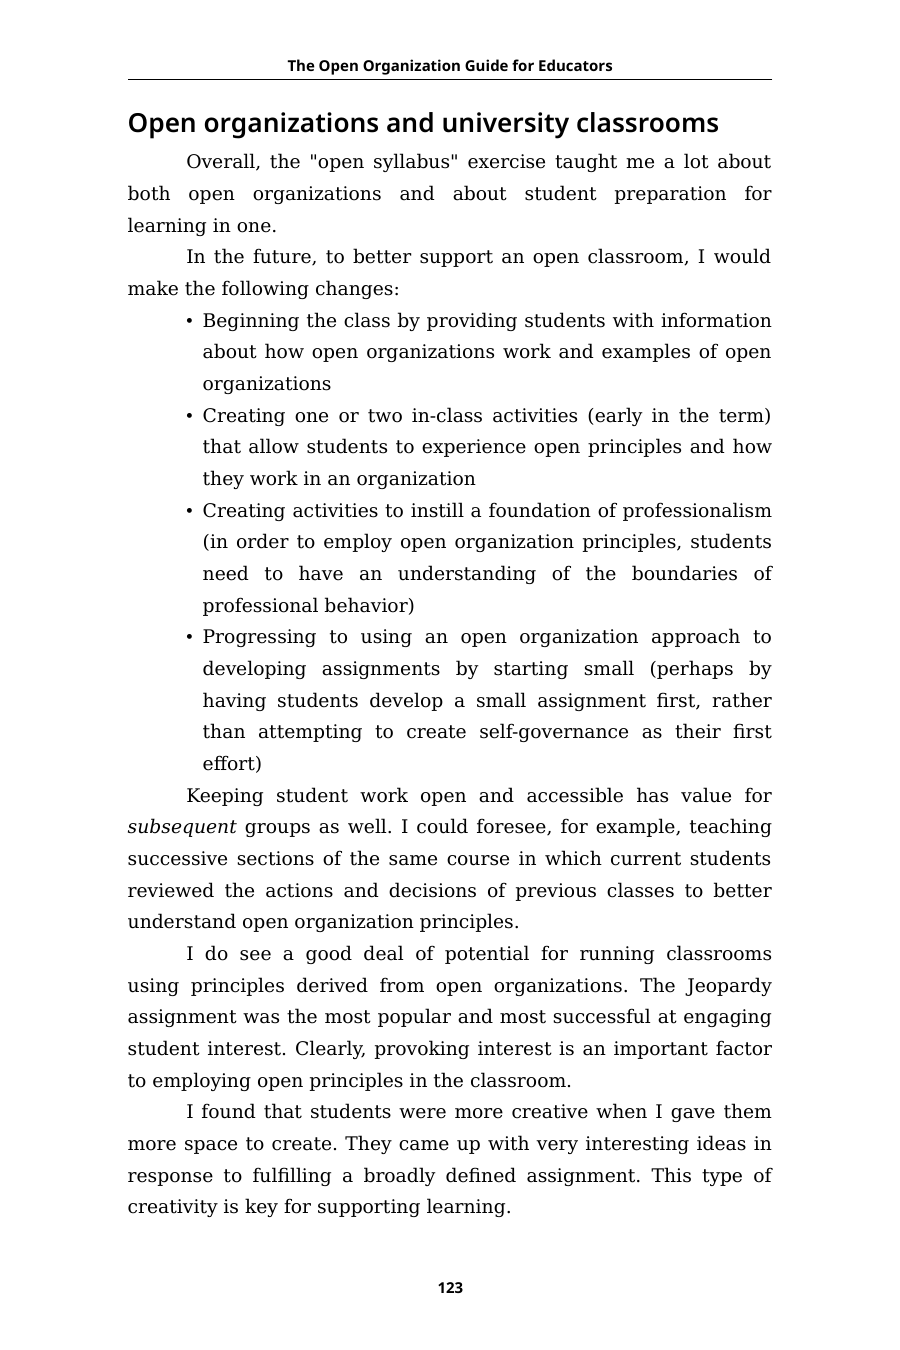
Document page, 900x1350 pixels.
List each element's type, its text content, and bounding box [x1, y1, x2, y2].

text I found that students were more creative when I gave them more space to create. They came up with very interesting ideas in response to fulfilling a broadly defined assignment. This type of creativity is key for supporting learning. [127, 1102, 772, 1218]
list Creating activities to instill a foundation of professionalism (in order to employ open organization principles, students need to have an understanding of the boundaries of professional behavior) [186, 500, 772, 617]
list Progressing to using an open organization approach to developing assignments by starting small (perhaps by having students develop a small assignment first, rather than attempting to create self-governance as their first effort) [186, 627, 772, 775]
text Keeping student work open and accessible has value for subsequent groups as well. I could foresee, for example, teaching successive sections of the same course in which current students reviewed the actions and decisions of previous classes to better understand open organization principles. [127, 785, 772, 933]
text I do see a good deal of potential for running classrooms using principles derived from open organizations. The Jeopardy assignment was the most popular and most successful at engaging student interest. Clearly, provoking interest is an important factor to employing open principles in the classroom. [127, 943, 772, 1092]
text In the future, to better support an open classroom, I would make the following changes: [127, 247, 772, 300]
text Overall, the "open syllabus" exercise taught me a lot about both open organizations and about student preparation for learning in one. [127, 152, 772, 237]
list Beginning the class by providing students with information about how open organizations work and examples of open organizations [186, 310, 772, 395]
subtitle Open organizations and university classrooms [127, 109, 772, 139]
list Creating one or two in-class activities (early in the term) that allow students to experience open principles and how they work in an organization [186, 405, 772, 490]
